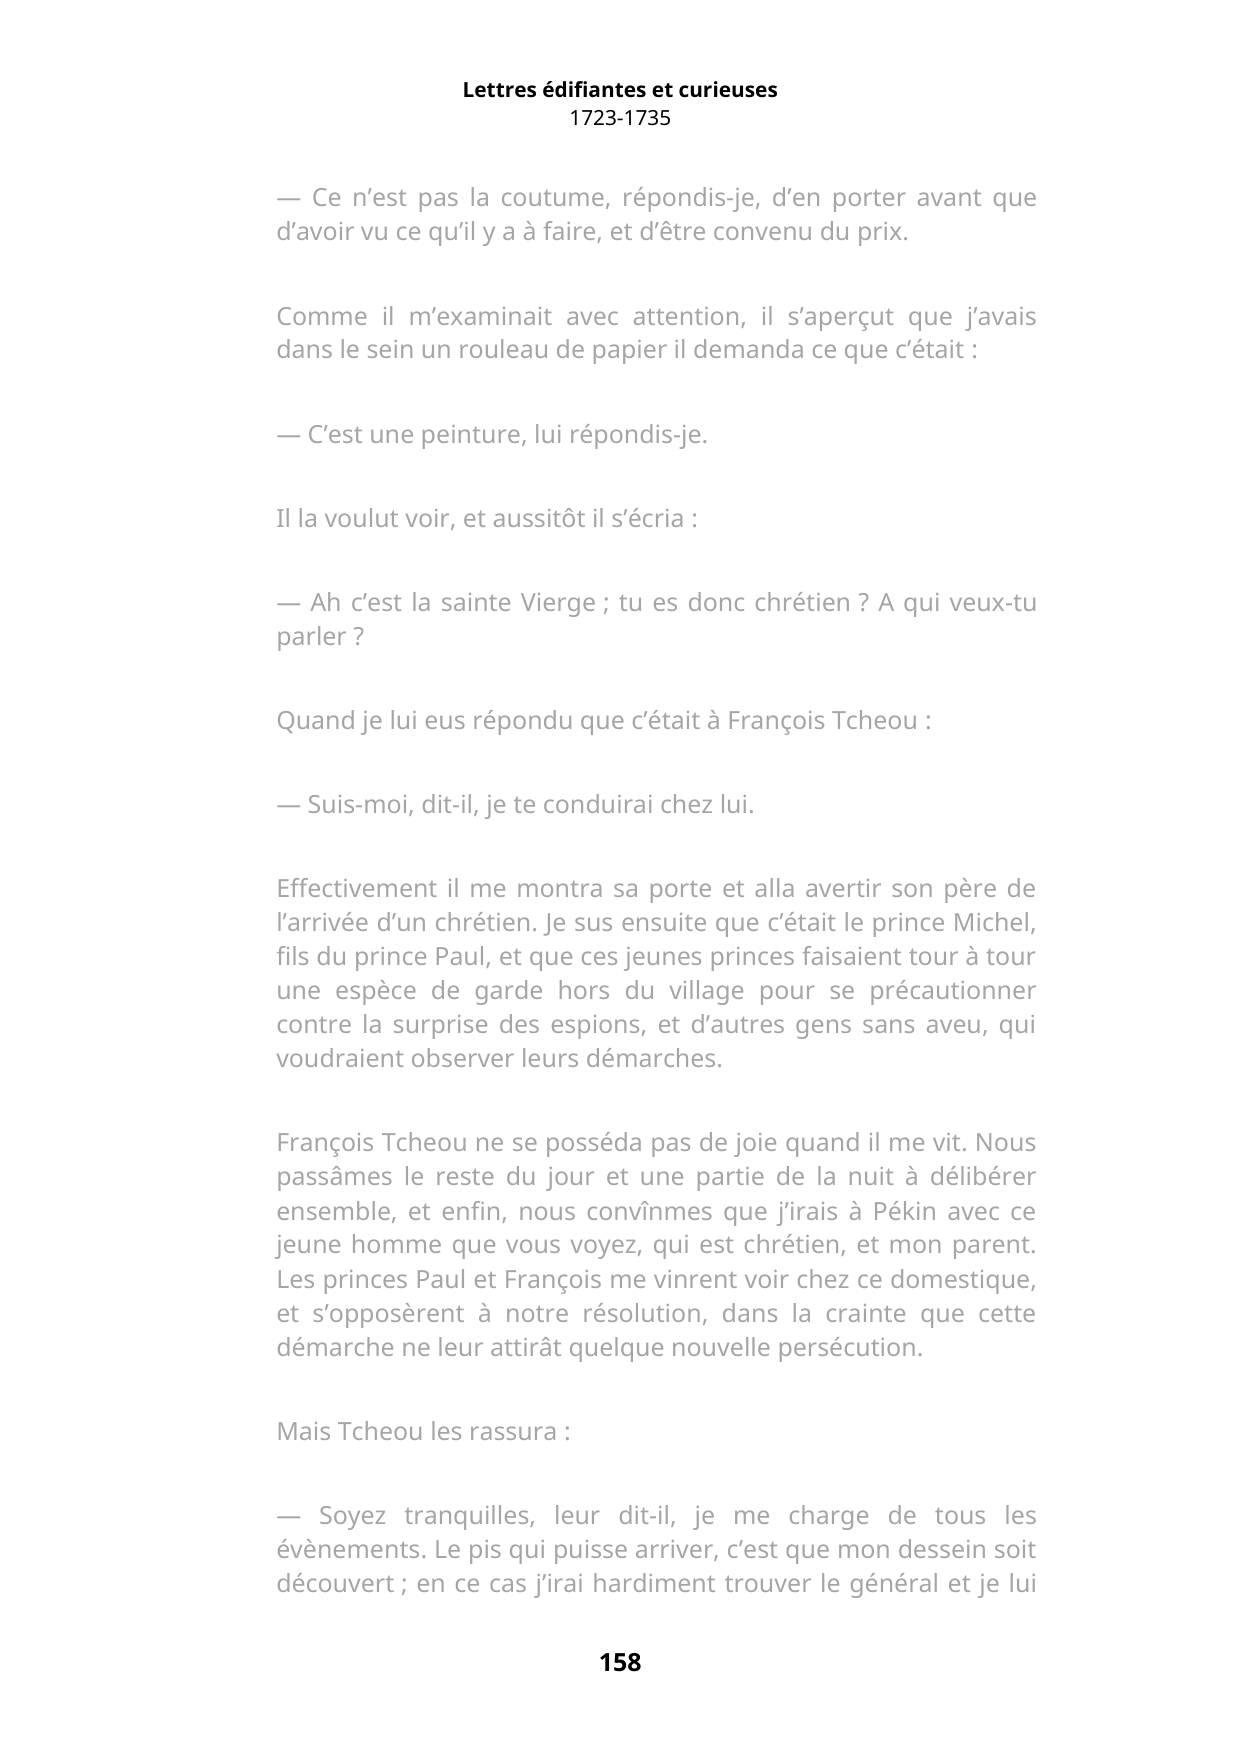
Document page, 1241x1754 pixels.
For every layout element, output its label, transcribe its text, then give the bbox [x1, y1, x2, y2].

text Comme il m’examinait avec attention, il s’aperçut que j’avais dans le sein un rouleau de papier il demanda ce que c’était : [276, 298, 1038, 366]
text François Tcheou ne se posséda pas de joie quand il me vit. Nous passâmes le reste du jour et une partie de la nuit à délibérer ensemble, et enfin, nous convînmes que j’irais à Pékin avec ce jeune homme que vous voyez, qui est chrétien, et mon parent. Les princes Paul et François me vinrent voir chez ce domestique, et s’opposèrent à notre résolution, dans la crainte que cette démarche ne leur attirât quelque nouvelle persécution. [276, 1125, 1038, 1363]
text — C’est une peinture, lui répondis-je. [276, 416, 1038, 450]
text Quand je lui eus répondu que c’était à François Tcheou : [276, 702, 1038, 737]
text Il la voulut voir, et aussitôt il s’écria : [276, 500, 1038, 534]
text — Suis-moi, dit-il, je te conduirai chez lui. [276, 787, 1038, 821]
text Mais Tcheou les rassura : [276, 1413, 1038, 1447]
text Effectivement il me montra sa porte et alla avertir son père de l’arrivée d’un chrétien. Je sus ensuite que c’était le prince Michel, fils du prince Paul, et que ces jeunes princes faisaient tour à tour une espèce de garde hors du village pour se précautionner contre la surprise des espions, et d’autres gens sans aveu, qui voudraient observer leurs démarches. [276, 871, 1038, 1075]
text — Ce n’est pas la coutume, répondis-je, d’en porter avant que d’avoir vu ce qu’il y a à faire, et d’être convenu du prix. [276, 180, 1038, 248]
text — Ah c’est la sainte Vierge ; tu es donc chrétien ? A qui veux-tu parler ? [276, 584, 1038, 652]
text — Soyez tranquilles, leur dit-il, je me charge de tous les évènements. Le pis qui puisse arriver, c’est que mon dessein soit découvert ; en ce cas j’irai hardiment trouver le général et je lui [276, 1497, 1038, 1600]
